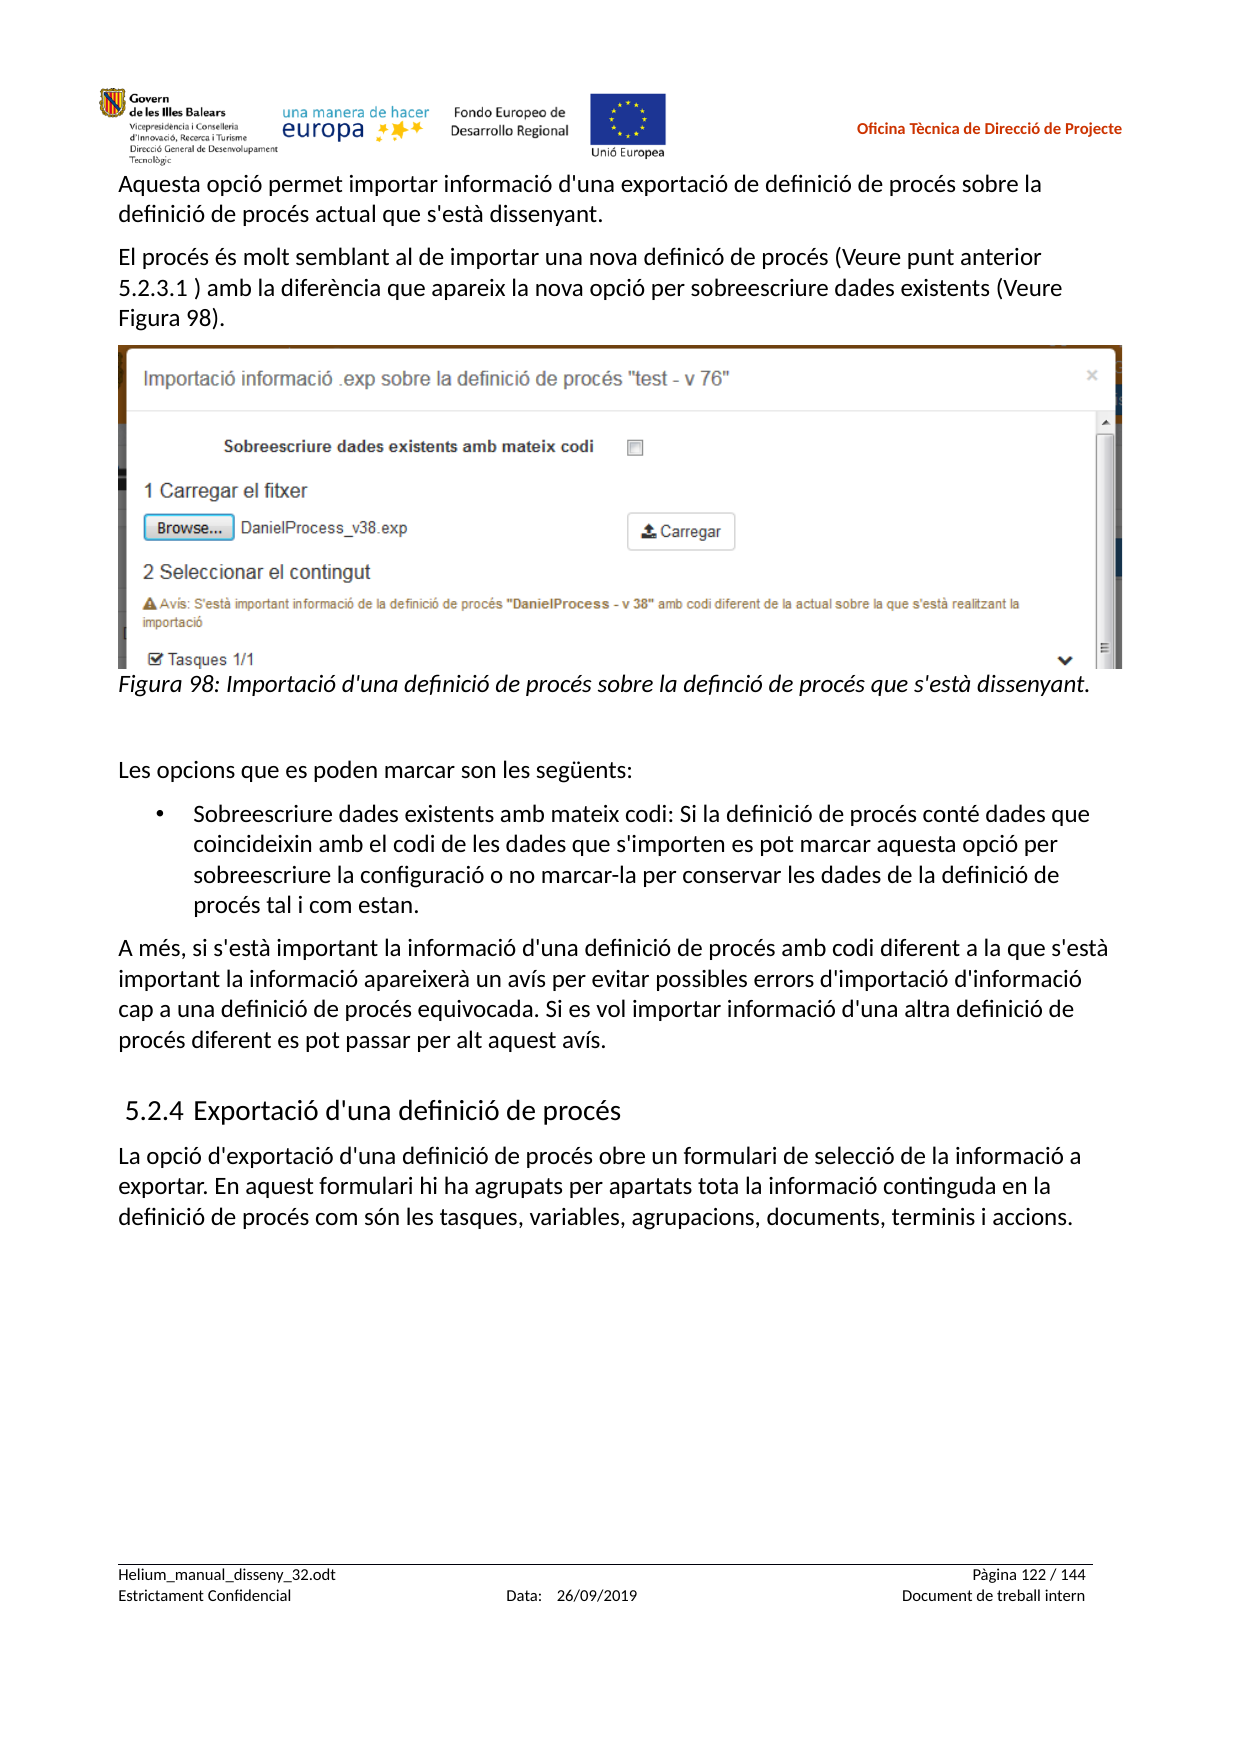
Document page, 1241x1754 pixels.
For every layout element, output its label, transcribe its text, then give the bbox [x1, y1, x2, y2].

text Figura 98: Importació d'una definició de procés sobre la definció de procés que s'està dissenyant. [118, 669, 1122, 699]
picture [99, 87, 668, 166]
text A més, si s'està important la informació d'una definició de procés amb codi diferent a la que s'està important la informació apareixerà un avís per evitar possibles errors d'importació d'informació cap a una definició de procés equivocada. Si es vol importar informació d'una altra definició de procés diferent es pot passar per alt aquest avís. [118, 932, 1122, 1054]
text La opció d'exportació d'una definició de procés obre un formulari de selecció de la informació a exportar. En aquest formulari hi ha agrupats per apartats tota la informació continguda en la definició de procés com són les tasques, variables, agrupacions, documents, terminis i accions. [118, 1140, 1122, 1232]
list Sobreescriure dades existents amb mateix codi: Si la definició de procés conté dades que coincideixin amb el codi de les dades que s'importen es pot marcar aquesta opció per sobreescriure la configuració o no marcar-la per conservar les dades de la definició de procés tal i com estan. [156, 798, 1122, 920]
picture [118, 345, 1123, 669]
subtitle Exportació d'una definició de procés [118, 1092, 1122, 1127]
text Aquesta opció permet importar informació d'una exportació de definició de procés sobre la definició de procés actual que s'està dissenyant. [118, 168, 1122, 229]
text El procés és molt semblant al de importar una nova definicó de procés (Veure punt anterior 5.2.3.1) amb la diferència que apareix la nova opció per sobreescriure dades existents (Veure Figura 98). [118, 241, 1122, 333]
text Les opcions que es poden marcar son les següents: [118, 755, 1122, 785]
